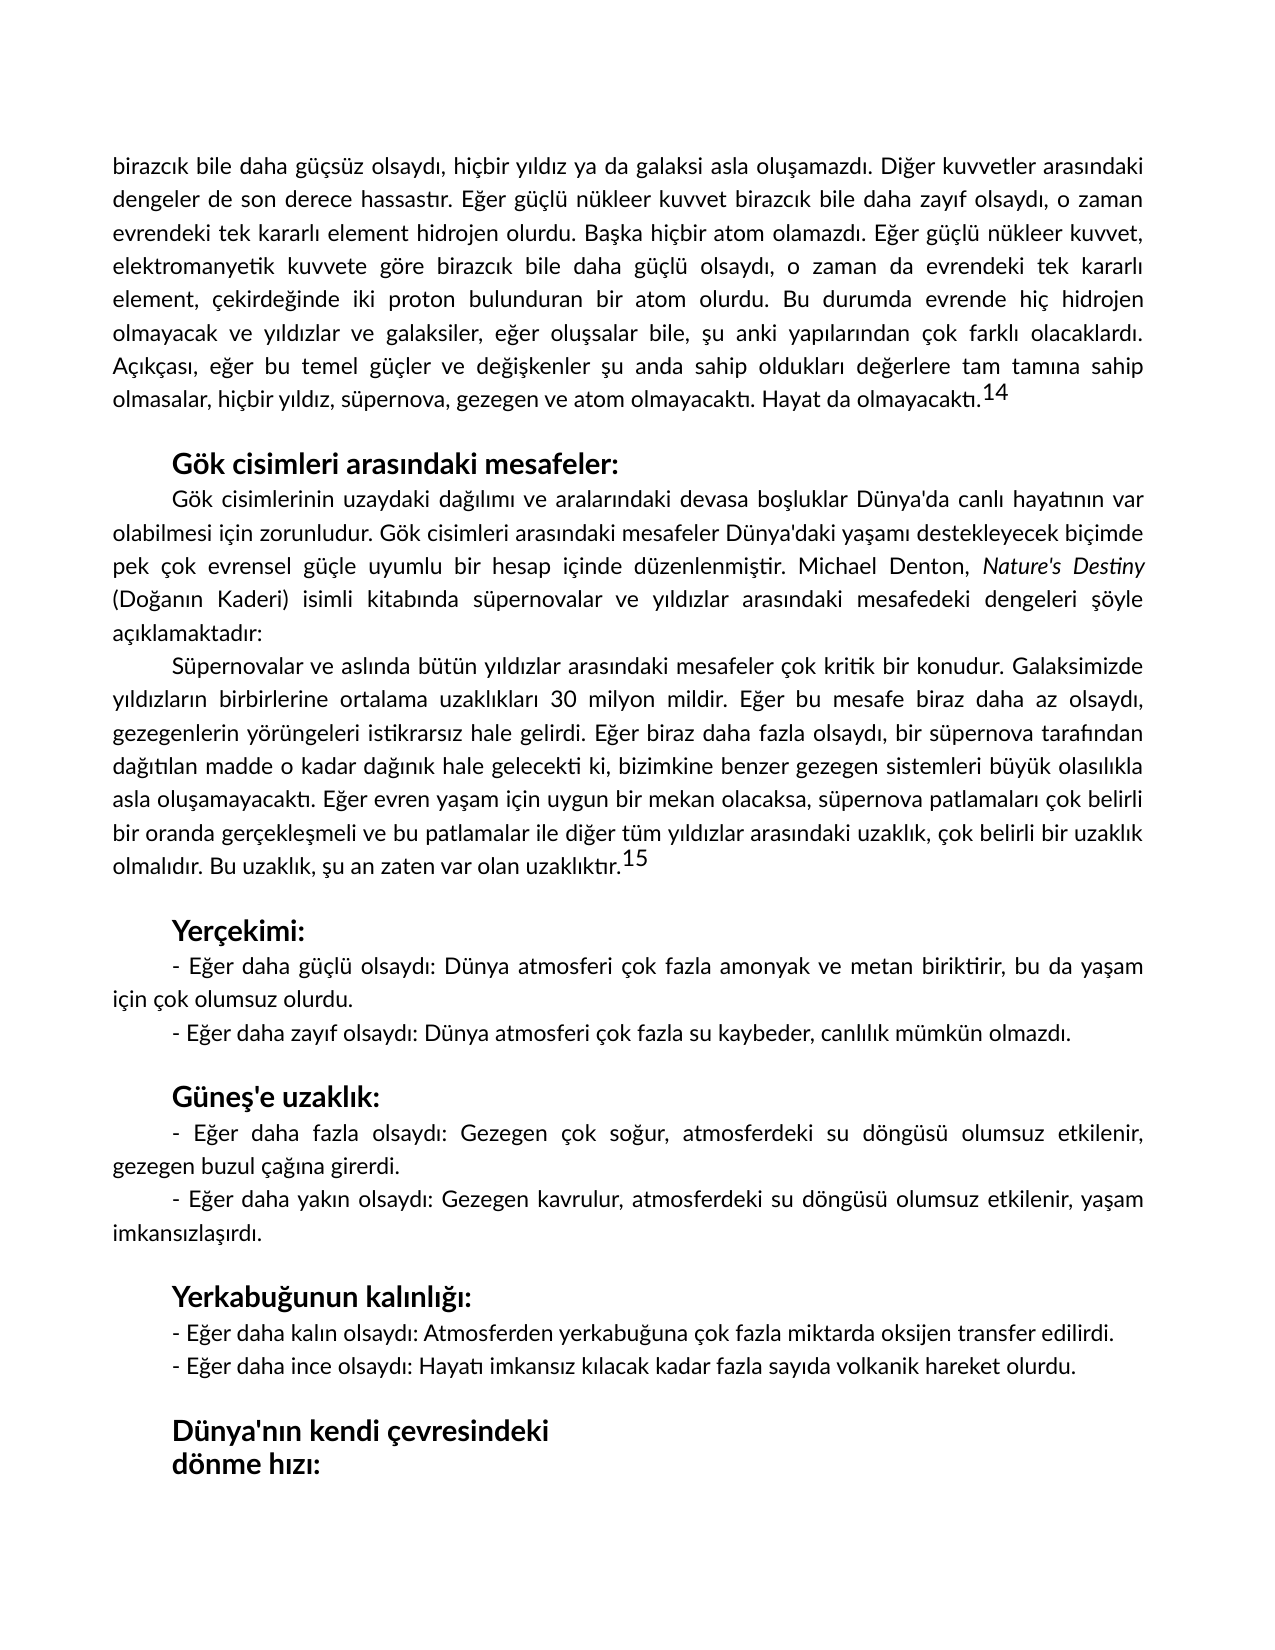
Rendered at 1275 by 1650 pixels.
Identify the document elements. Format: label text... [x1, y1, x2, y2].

text Gök cisimlerinin uzaydaki dağılımı ve aralarındaki devasa boşluklar Dünya'da canlı hayatının var olabilmesi için zorunludur. Gök cisimleri arasındaki mesafeler Dünya'daki yaşamı destekleyecek biçimde pek çok evrensel güçle uyumlu bir hesap içinde düzenlenmiştir. Michael Denton, Nature's Destiny (Doğanın Kaderi) isimli kitabında süpernovalar ve yıldızlar arasındaki mesafedeki dengeleri şöyle açıklamaktadır: [112, 481, 1145, 648]
text Güneş'e uzaklık: [112, 1081, 1145, 1114]
text - Eğer daha kalın olsaydı: Atmosferden yerkabuğuna çok fazla miktarda oksijen transfer edilirdi. [112, 1314, 1145, 1348]
text Süpernovalar ve aslında bütün yıldızlar arasındaki mesafeler çok kritik bir konudur. Galaksimizde yıldızların birbirlerine ortalama uzaklıkları 30 milyon mildir. Eğer bu mesafe biraz daha az olsaydı, gezegenlerin yörüngeleri istikrarsız hale gelirdi. Eğer biraz daha fazla olsaydı, bir süpernova tarafından dağıtılan madde o kadar dağınık hale gelecekti ki, bizimkine benzer gezegen sistemleri büyük olasılıkla asla oluşamayacaktı. Eğer evren yaşam için uygun bir mekan olacaksa, süpernova patlamaları çok belirli bir oranda gerçekleşmeli ve bu patlamalar ile diğer tüm yıldızlar arasındaki uzaklık, çok belirli bir uzaklık olmalıdır. Bu uzaklık, şu an zaten var olan uzaklıktır.15 [112, 648, 1145, 881]
text birazcık bile daha güçsüz olsaydı, hiçbir yıldız ya da galaksi asla oluşamazdı. Diğer kuvvetler arasındaki dengeler de son derece hassastır. Eğer güçlü nükleer kuvvet birazcık bile daha zayıf olsaydı, o zaman evrendeki tek kararlı element hidrojen olurdu. Başka hiçbir atom olamazdı. Eğer güçlü nükleer kuvvet, elektromanyetik kuvvete göre birazcık bile daha güçlü olsaydı, o zaman da evrendeki tek kararlı element, çekirdeğinde iki proton bulunduran bir atom olurdu. Bu durumda evrende hiç hidrojen olmayacak ve yıldızlar ve galaksiler, eğer oluşsalar bile, şu anki yapılarından çok farklı olacaklardı. Açıkçası, eğer bu temel güçler ve değişkenler şu anda sahip oldukları değerlere tam tamına sahip olmasalar, hiçbir yıldız, süpernova, gezegen ve atom olmayacaktı. Hayat da olmayacaktı.14 [112, 148, 1145, 414]
text - Eğer daha güçlü olsaydı: Dünya atmosferi çok fazla amonyak ve metan biriktirir, bu da yaşam için çok olumsuz olurdu. [112, 948, 1145, 1014]
text - Eğer daha yakın olsaydı: Gezegen kavrulur, atmosferdeki su döngüsü olumsuz etkilenir, yaşam imkansızlaşırdı. [112, 1181, 1145, 1248]
text Yerçekimi: [112, 914, 1145, 948]
text - Eğer daha ince olsaydı: Hayatı imkansız kılacak kadar fazla sayıda volkanik hareket olurdu. [112, 1348, 1145, 1381]
text Yerkabuğunun kalınlığı: [112, 1281, 1145, 1314]
text Gök cisimleri arasındaki mesafeler: [112, 448, 1145, 481]
text - Eğer daha zayıf olsaydı: Dünya atmosferi çok fazla su kaybeder, canlılık mümkün olmazdı. [112, 1014, 1145, 1048]
text Dünya'nın kendi çevresindeki [112, 1414, 1145, 1448]
text - Eğer daha fazla olsaydı: Gezegen çok soğur, atmosferdeki su döngüsü olumsuz etkilenir, gezegen buzul çağına girerdi. [112, 1114, 1145, 1181]
text dönme hızı: [112, 1448, 1145, 1481]
